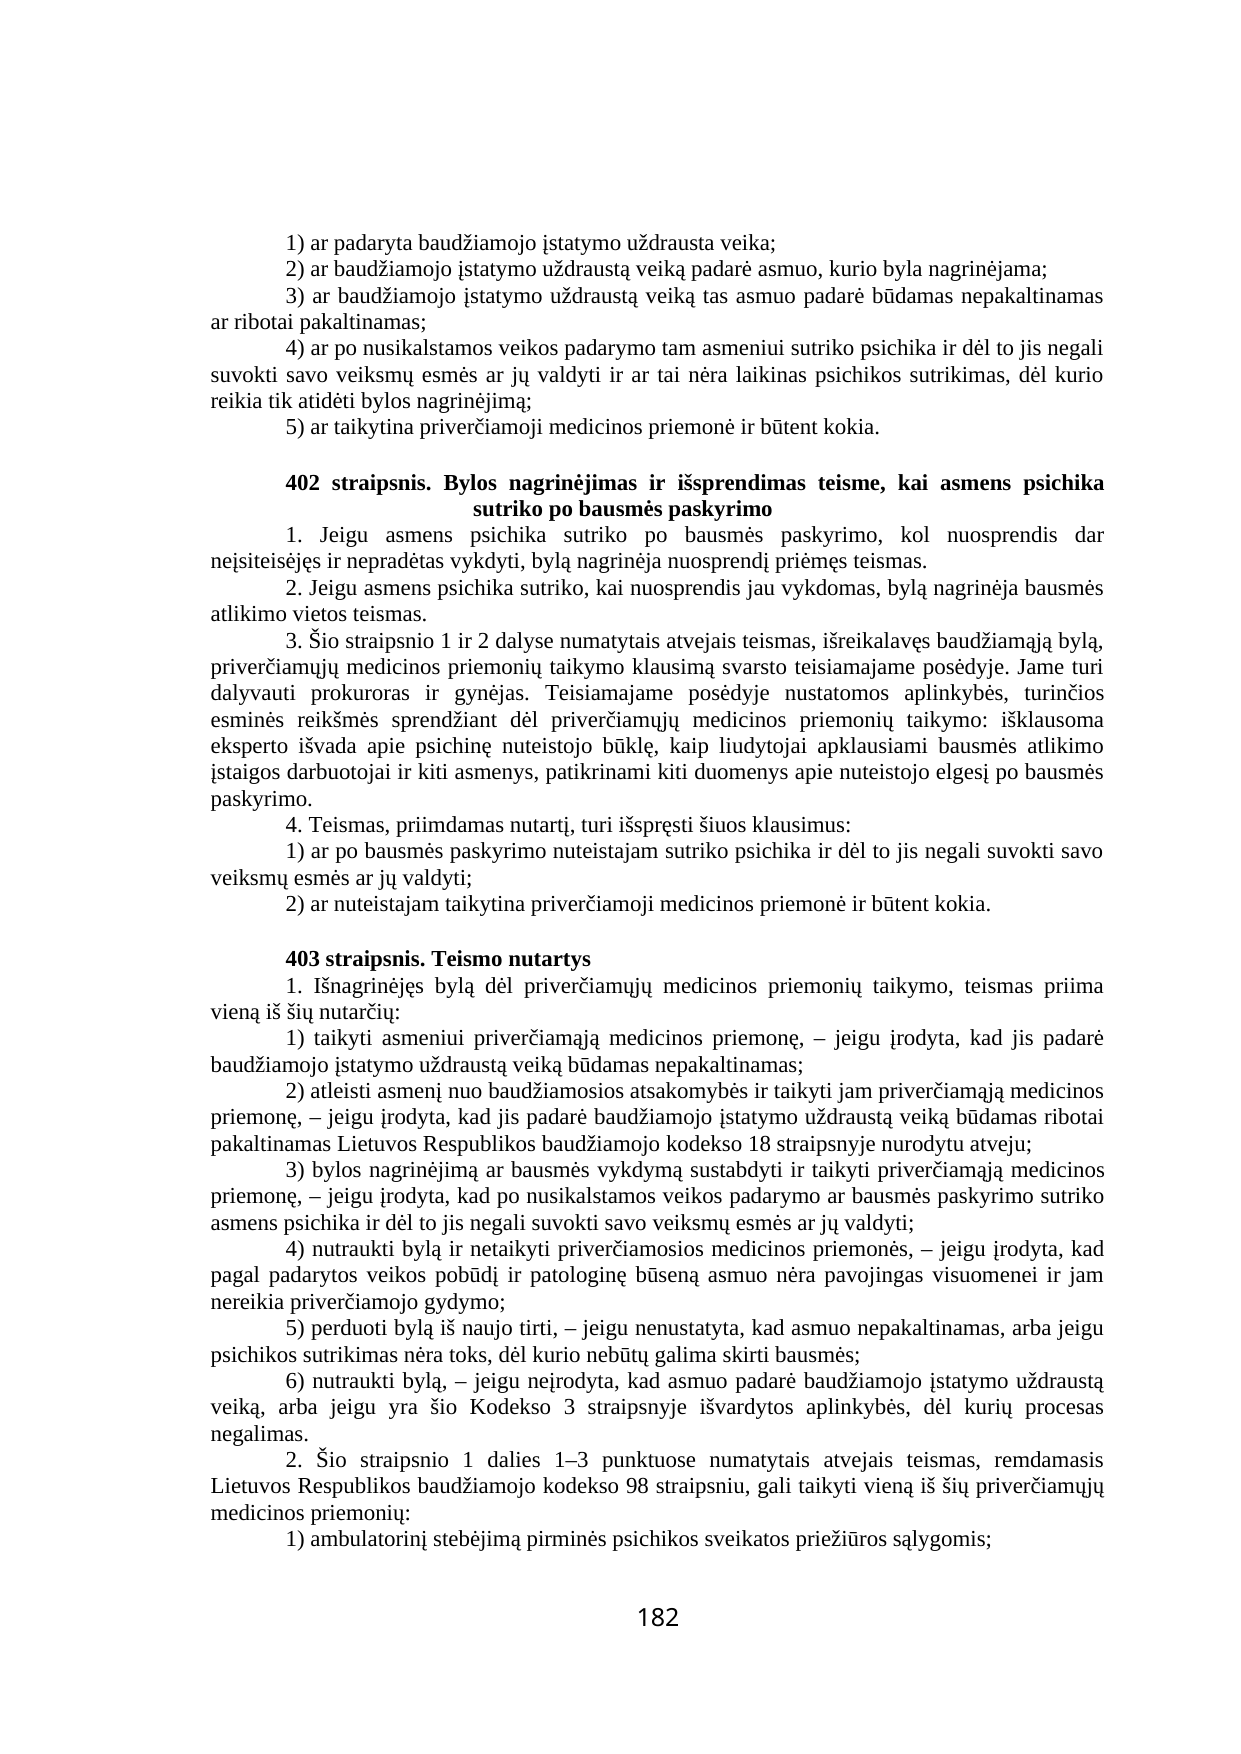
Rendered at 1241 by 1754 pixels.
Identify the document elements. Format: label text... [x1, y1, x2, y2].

text 403 straipsnis. Teismo nutartys [210, 945, 1105, 972]
text 2) ar nuteistajam taikytina priverčiamoji medicinos priemonė ir būtent kokia. [210, 890, 1105, 917]
text 1) taikyti asmeniui priverčiamąją medicinos priemonę, – jeigu įrodyta, kad jis padarė baudžiamojo įstatymo uždraustą veiką būdamas nepakaltinamas; [210, 1024, 1105, 1077]
text 1) ar po bausmės paskyrimo nuteistajam sutriko psichika ir dėl to jis negali suvokti savo veiksmų esmės ar jų valdyti; [210, 837, 1105, 890]
text 5) perduoti bylą iš naujo tirti, – jeigu nenustatyta, kad asmuo nepakaltinamas, arba jeigu psichikos sutrikimas nėra toks, dėl kurio nebūtų galima skirti bausmės; [210, 1314, 1105, 1367]
text 2. Šio straipsnio 1 dalies 1–3 punktuose numatytais atvejais teismas, remdamasis Lietuvos Respublikos baudžiamojo kodekso 98 straipsniu, gali taikyti vieną iš šių priverčiamųjų medicinos priemonių: [210, 1446, 1105, 1525]
text 2. Jeigu asmens psichika sutriko, kai nuosprendis jau vykdomas, bylą nagrinėja bausmės atlikimo vietos teismas. [210, 574, 1105, 627]
text 402 straipsnis. Bylos nagrinėjimas ir išsprendimas teisme, kai asmens psichika sutriko po bausmės paskyrimo [285, 468, 1105, 521]
text 1) ambulatorinį stebėjimą pirminės psichikos sveikatos priežiūros sąlygomis; [210, 1525, 1105, 1551]
text 3) bylos nagrinėjimą ar bausmės vykdymą sustabdyti ir taikyti priverčiamąją medicinos priemonę, – jeigu įrodyta, kad po nusikalstamos veikos padarymo ar bausmės paskyrimo sutriko asmens psichika ir dėl to jis negali suvokti savo veiksmų esmės ar jų valdyti; [210, 1156, 1105, 1235]
text 1) ar padaryta baudžiamojo įstatymo uždrausta veika; [210, 229, 1105, 255]
text 1. Išnagrinėjęs bylą dėl priverčiamųjų medicinos priemonių taikymo, teismas priima vieną iš šių nutarčių: [210, 972, 1105, 1024]
text 2) ar baudžiamojo įstatymo uždraustą veiką padarė asmuo, kurio byla nagrinėjama; [210, 255, 1105, 282]
text 4) nutraukti bylą ir netaikyti priverčiamosios medicinos priemonės, – jeigu įrodyta, kad pagal padarytos veikos pobūdį ir patologinę būseną asmuo nėra pavojingas visuomenei ir jam nereikia priverčiamojo gydymo; [210, 1235, 1105, 1314]
text 3) ar baudžiamojo įstatymo uždraustą veiką tas asmuo padarė būdamas nepakaltinamas ar ribotai pakaltinamas; [210, 282, 1105, 334]
text 6) nutraukti bylą, – jeigu neįrodyta, kad asmuo padarė baudžiamojo įstatymo uždraustą veiką, arba jeigu yra šio Kodekso 3 straipsnyje išvardytos aplinkybės, dėl kurių procesas negalimas. [210, 1367, 1105, 1446]
text 2) atleisti asmenį nuo baudžiamosios atsakomybės ir taikyti jam priverčiamąją medicinos priemonę, – jeigu įrodyta, kad jis padarė baudžiamojo įstatymo uždraustą veiką būdamas ribotai pakaltinamas Lietuvos Respublikos baudžiamojo kodekso 18 straipsnyje nurodytu atveju; [210, 1077, 1105, 1156]
text 4) ar po nusikalstamos veikos padarymo tam asmeniui sutriko psichika ir dėl to jis negali suvokti savo veiksmų esmės ar jų valdyti ir ar tai nėra laikinas psichikos sutrikimas, dėl kurio reikia tik atidėti bylos nagrinėjimą; [210, 334, 1105, 413]
text 5) ar taikytina priverčiamoji medicinos priemonė ir būtent kokia. [210, 413, 1105, 440]
text 1. Jeigu asmens psichika sutriko po bausmės paskyrimo, kol nuosprendis dar neįsiteisėjęs ir nepradėtas vykdyti, bylą nagrinėja nuosprendį priėmęs teismas. [210, 521, 1105, 574]
text 3. Šio straipsnio 1 ir 2 dalyse numatytais atvejais teismas, išreikalavęs baudžiamąją bylą, priverčiamųjų medicinos priemonių taikymo klausimą svarsto teisiamajame posėdyje. Jame turi dalyvauti prokuroras ir gynėjas. Teisiamajame posėdyje nustatomos aplinkybės, turinčios esminės reikšmės sprendžiant dėl priverčiamųjų medicinos priemonių taikymo: išklausoma eksperto išvada apie psichinę nuteistojo būklę, kaip liudytojai apklausiami bausmės atlikimo įstaigos darbuotojai ir kiti asmenys, patikrinami kiti duomenys apie nuteistojo elgesį po bausmės paskyrimo. [210, 627, 1105, 811]
text 4. Teismas, priimdamas nutartį, turi išspręsti šiuos klausimus: [210, 811, 1105, 837]
